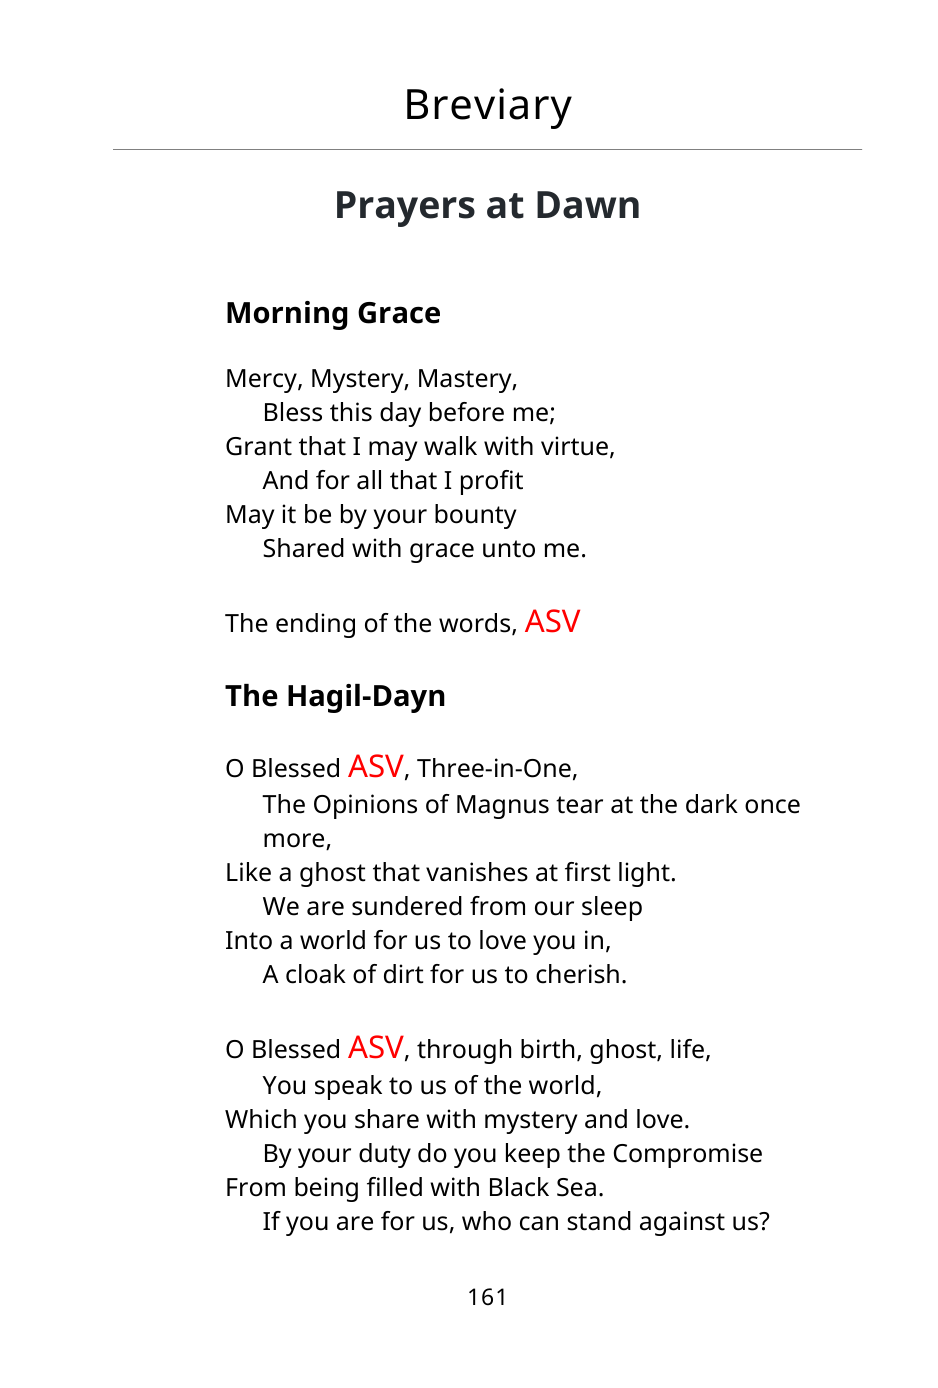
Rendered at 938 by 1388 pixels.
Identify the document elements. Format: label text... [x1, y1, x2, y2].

text We are sundered from our sleep [262, 888, 862, 922]
text Breviary [112, 75, 862, 132]
text O Blessed ASV, Three-in-One, [225, 744, 862, 786]
text The ending of the words, ASV [225, 599, 862, 641]
text If you are for us, who can stand against us? [262, 1203, 862, 1238]
text Morning Grace [225, 292, 862, 332]
text Like a ghost that vanishes at first light. [225, 854, 862, 888]
text The Hagil-Dayn [225, 676, 862, 715]
text From being filled with Black Sea. [225, 1169, 862, 1203]
text May it be by your bounty [225, 497, 862, 531]
text The Opinions of Magnus tear at the dark once more, [262, 786, 862, 854]
text And for all that I profit [262, 463, 862, 497]
text O Blessed ASV, through birth, ghost, life, [225, 1025, 862, 1067]
text Which you share with mystery and love. [225, 1101, 862, 1135]
text Shared with grace unto me. [262, 531, 862, 565]
text By your duty do you keep the Compromise [262, 1135, 862, 1169]
text You speak to us of the world, [262, 1067, 862, 1101]
text Into a world for us to love you in, [225, 922, 862, 957]
text Grant that I may walk with virtue, [225, 428, 862, 463]
text A cloak of dirt for us to cherish. [262, 957, 862, 991]
text Bless this day before me; [262, 394, 862, 428]
subtitle Prayers at Dawn [112, 179, 862, 230]
text Mercy, Mystery, Mastery, [225, 360, 862, 394]
